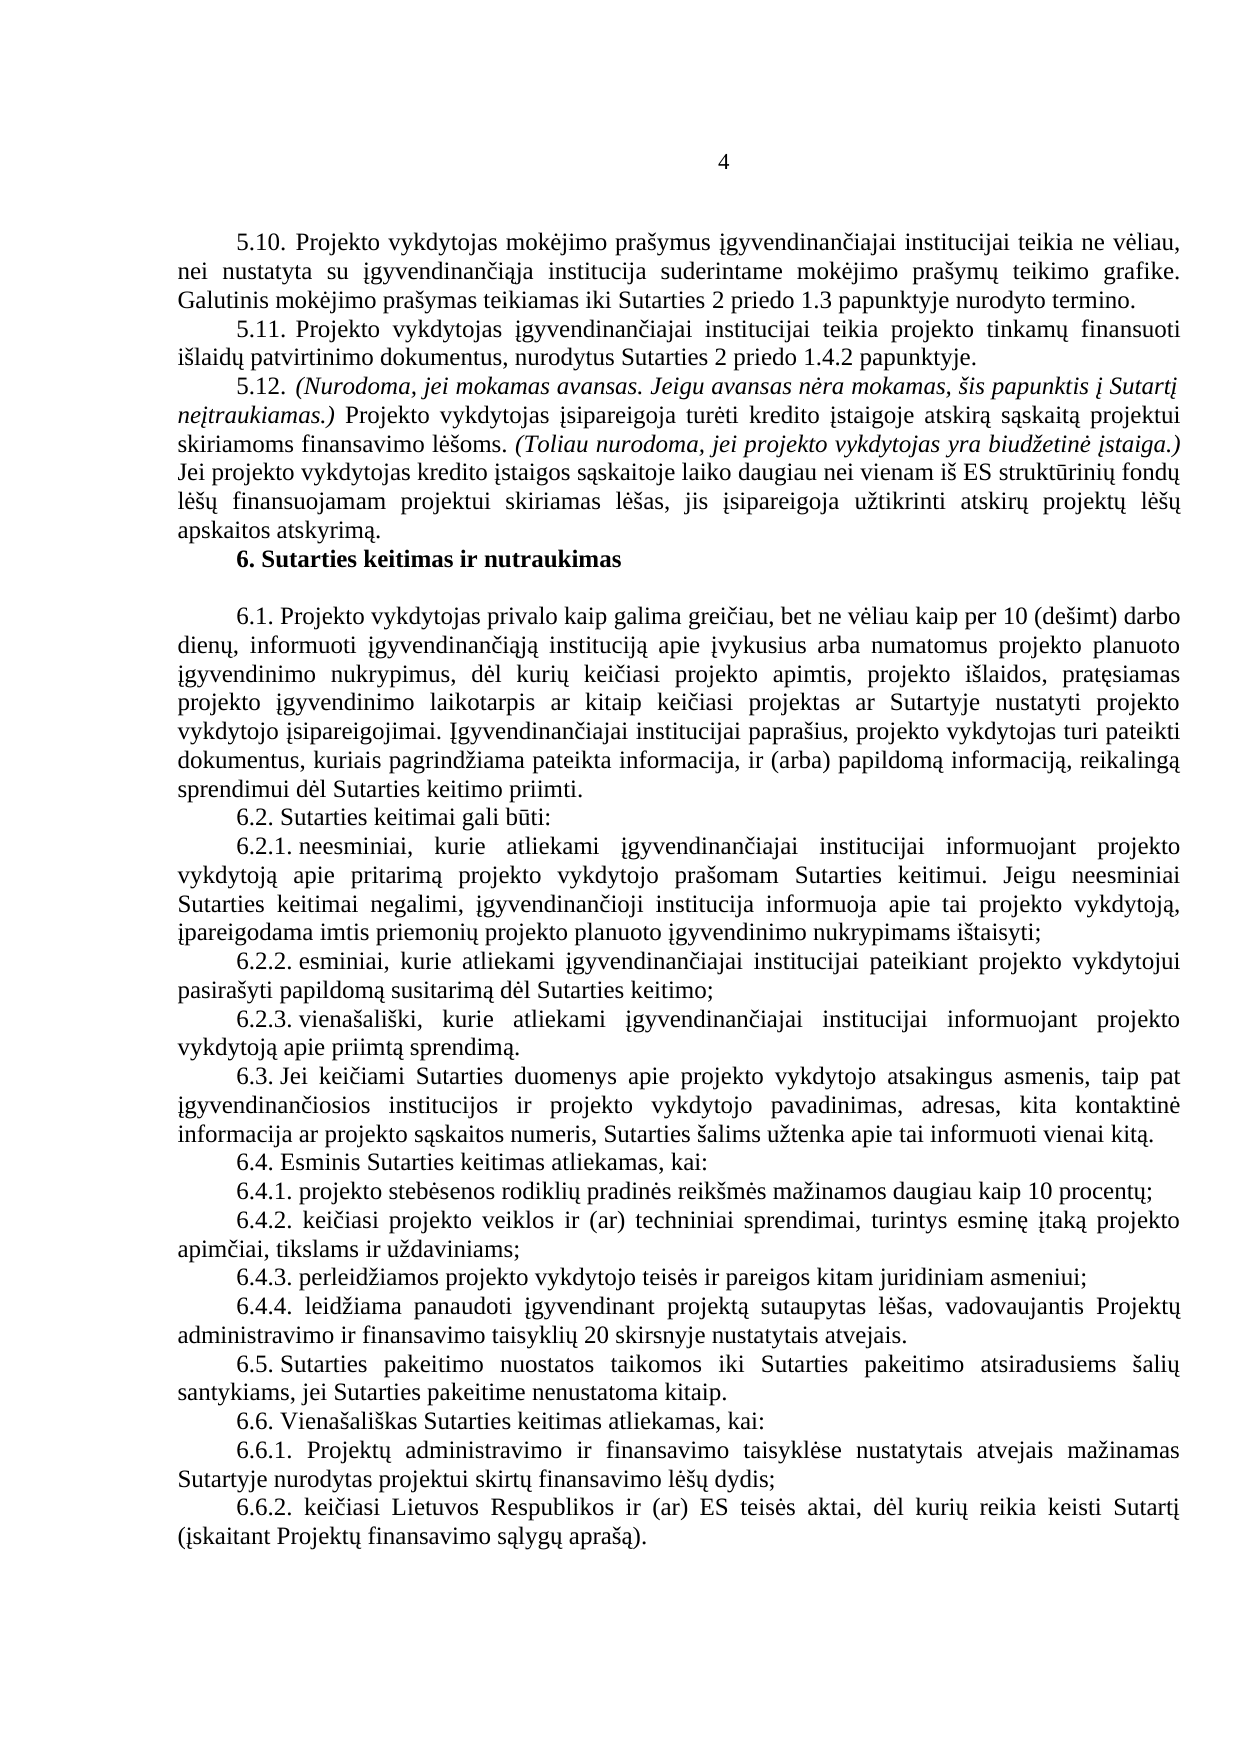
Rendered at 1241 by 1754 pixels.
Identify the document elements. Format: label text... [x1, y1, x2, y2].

text 6.4.3. perleidžiamos projekto vykdytojo teisės ir pareigos kitam juridiniam asmeniui; [177, 1262, 1181, 1291]
text 6.2. Sutarties keitimai gali būti: [177, 802, 1181, 831]
text 5.11. Projekto vykdytojas įgyvendinančiajai institucijai teikia projekto tinkamų finansuoti išlaidų patvirtinimo dokumentus, nurodytus Sutarties 2 priedo 1.4.2 papunktyje. [177, 314, 1181, 371]
text 6.4.4. leidžiama panaudoti įgyvendinant projektą sutaupytas lėšas, vadovaujantis Projektų administravimo ir finansavimo taisyklių 20 skirsnyje nustatytais atvejais. [177, 1291, 1181, 1349]
text 6.4.2. keičiasi projekto veiklos ir (ar) techniniai sprendimai, turintys esminę įtaką projekto apimčiai, tikslams ir uždaviniams; [177, 1205, 1181, 1262]
text 6.4.1. projekto stebėsenos rodiklių pradinės reikšmės mažinamos daugiau kaip 10 procentų; [177, 1176, 1181, 1205]
text 6.6.2. keičiasi Lietuvos Respublikos ir (ar) ES teisės aktai, dėl kurių reikia keisti Sutartį (įskaitant Projektų finansavimo sąlygų aprašą). [177, 1492, 1181, 1550]
text 5.12. (Nurodoma, jei mokamas avansas. Jeigu avansas nėra mokamas, šis papunktis į Sutartį neįtraukiamas.) Projekto vykdytojas įsipareigoja turėti kredito įstaigoje atskirą sąskaitą projektui skiriamoms finansavimo lėšoms. (Toliau nurodoma, jei projekto vykdytojas yra biudžetinė įstaiga.) Jei projekto vykdytojas kredito įstaigos sąskaitoje laiko daugiau nei vienam iš ES struktūrinių fondų lėšų finansuojamam projektui skiriamas lėšas, jis įsipareigoja užtikrinti atskirų projektų lėšų apskaitos atskyrimą. [177, 371, 1181, 544]
text 6.3. Jei keičiami Sutarties duomenys apie projekto vykdytojo atsakingus asmenis, taip pat įgyvendinančiosios institucijos ir projekto vykdytojo pavadinimas, adresas, kita kontaktinė informacija ar projekto sąskaitos numeris, Sutarties šalims užtenka apie tai informuoti vienai kitą. [177, 1061, 1181, 1147]
text 6.2.2. esminiai, kurie atliekami įgyvendinančiajai institucijai pateikiant projekto vykdytojui pasirašyti papildomą susitarimą dėl Sutarties keitimo; [177, 946, 1181, 1004]
text 5.10. Projekto vykdytojas mokėjimo prašymus įgyvendinančiajai institucijai teikia ne vėliau, nei nustatyta su įgyvendinančiąja institucija suderintame mokėjimo prašymų teikimo grafike. Galutinis mokėjimo prašymas teikiamas iki Sutarties 2 priedo 1.3 papunktyje nurodyto termino. [177, 227, 1181, 314]
text 6.6.1. Projektų administravimo ir finansavimo taisyklėse nustatytais atvejais mažinamas Sutartyje nurodytas projektui skirtų finansavimo lėšų dydis; [177, 1435, 1181, 1492]
text 6.5. Sutarties pakeitimo nuostatos taikomos iki Sutarties pakeitimo atsiradusiems šalių santykiams, jei Sutarties pakeitime nenustatoma kitaip. [177, 1349, 1181, 1406]
text 6.2.3. vienašališki, kurie atliekami įgyvendinančiajai institucijai informuojant projekto vykdytoją apie priimtą sprendimą. [177, 1004, 1181, 1061]
text 6.4. Esminis Sutarties keitimas atliekamas, kai: [177, 1147, 1181, 1176]
text 6.1. Projekto vykdytojas privalo kaip galima greičiau, bet ne vėliau kaip per 10 (dešimt) darbo dienų, informuoti įgyvendinančiąją instituciją apie įvykusius arba numatomus projekto planuoto įgyvendinimo nukrypimus, dėl kurių keičiasi projekto apimtis, projekto išlaidos, pratęsiamas projekto įgyvendinimo laikotarpis ar kitaip keičiasi projektas ar Sutartyje nustatyti projekto vykdytojo įsipareigojimai. Įgyvendinančiajai institucijai paprašius, projekto vykdytojas turi pateikti dokumentus, kuriais pagrindžiama pateikta informacija, ir (arba) papildomą informaciją, reikalingą sprendimui dėl Sutarties keitimo priimti. [177, 601, 1181, 802]
text 6.2.1. neesminiai, kurie atliekami įgyvendinančiajai institucijai informuojant projekto vykdytoją apie pritarimą projekto vykdytojo prašomam Sutarties keitimui. Jeigu neesminiai Sutarties keitimai negalimi, įgyvendinančioji institucija informuoja apie tai projekto vykdytoją, įpareigodama imtis priemonių projekto planuoto įgyvendinimo nukrypimams ištaisyti; [177, 831, 1181, 946]
text 6. Sutarties keitimas ir nutraukimas [236, 544, 1181, 572]
text 6.6. Vienašališkas Sutarties keitimas atliekamas, kai: [177, 1406, 1181, 1435]
